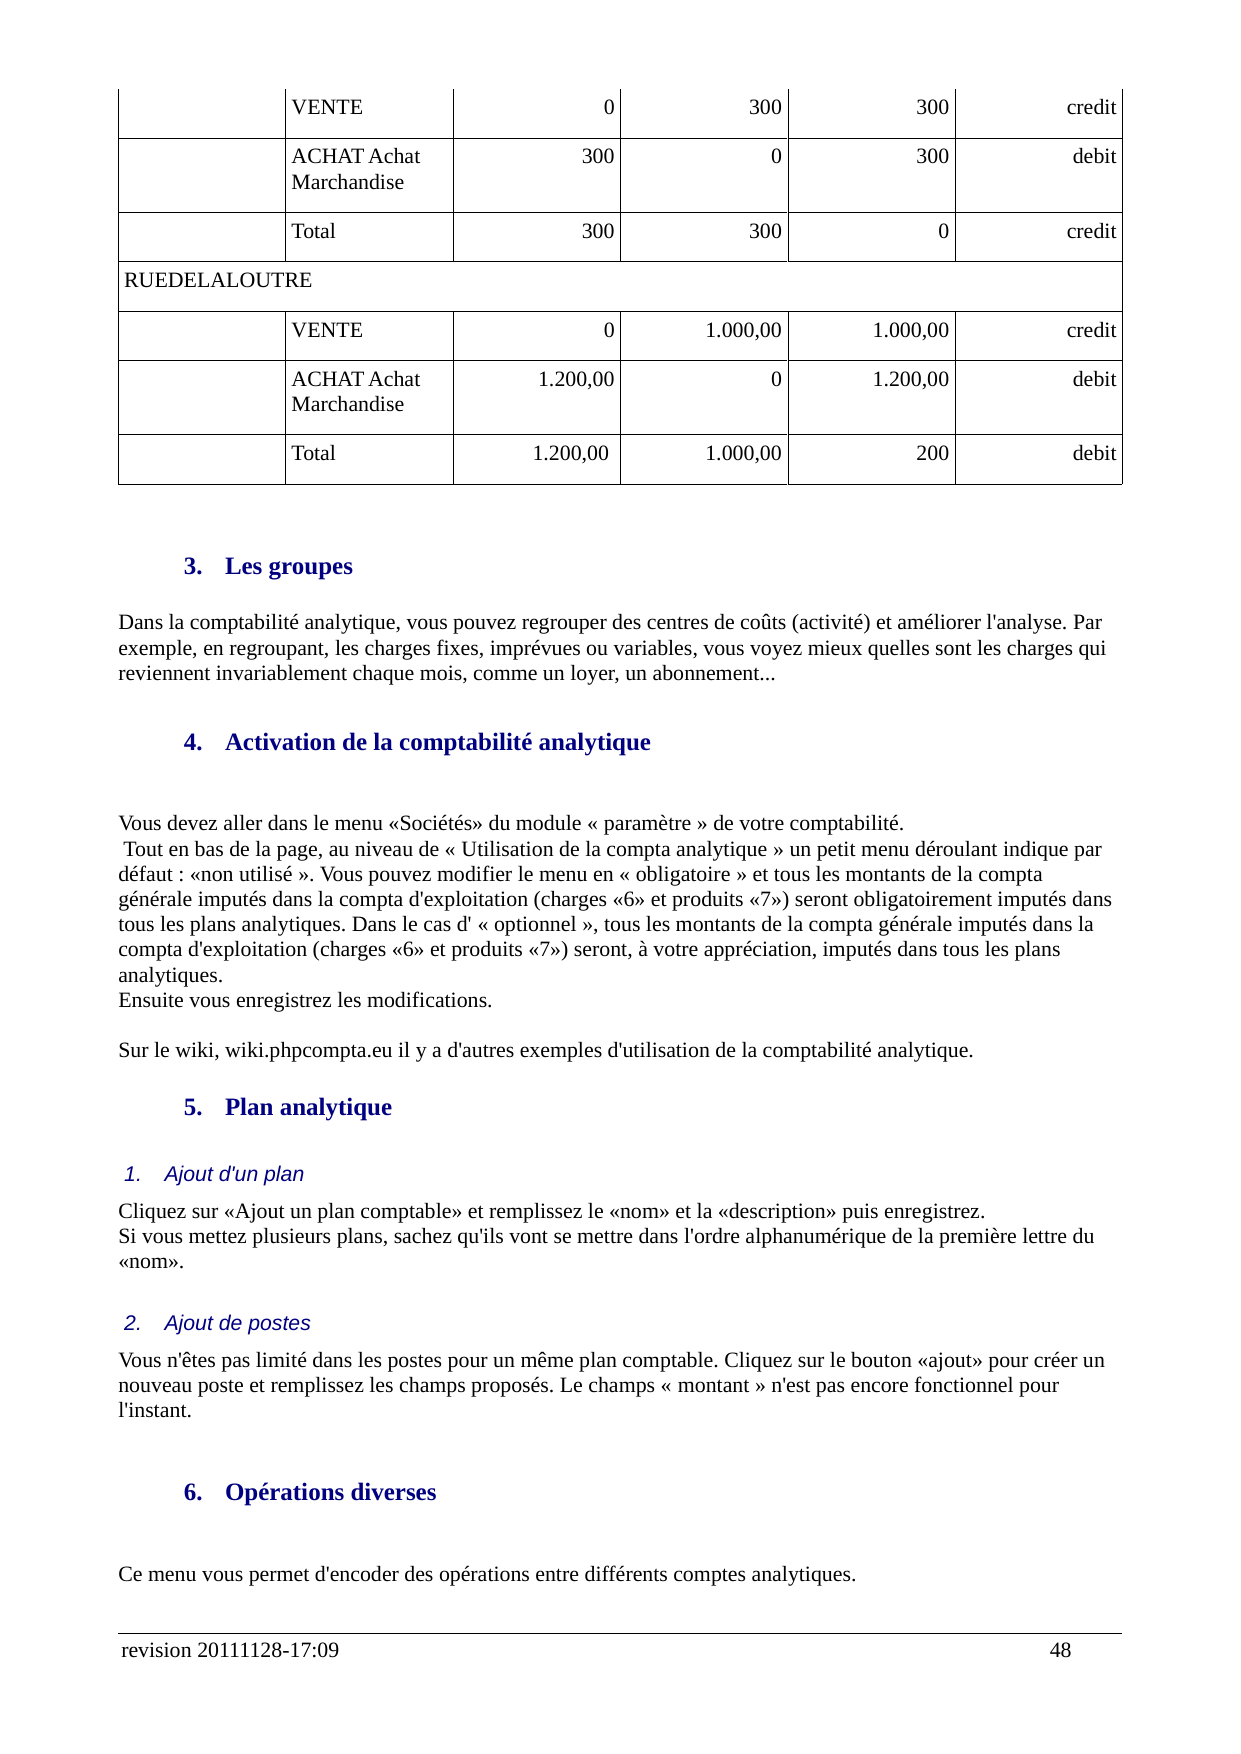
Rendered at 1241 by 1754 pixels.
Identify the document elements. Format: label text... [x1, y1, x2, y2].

table_cell [119, 312, 285, 360]
table_cell Total [286, 435, 453, 484]
table_cell RUEDELALOUTRE [119, 262, 1122, 311]
subtitle Les groupes [177, 551, 1122, 580]
table_cell 1.000,00 [621, 312, 787, 360]
table_cell [119, 435, 285, 484]
table_cell 0 [621, 361, 787, 434]
text Dans la comptabilité analytique, vous pouvez regrouper des centres de coûts (activité) et améliorer l'analyse. Par exemple, en regroupant, les charges fixes, imprévues ou variables, vous voyez mieux quelles sont les charges qui reviennent invariablement chaque mois, comme un loyer, un abonnement... [118, 609, 1122, 685]
table_cell [119, 361, 285, 434]
text Cliquez sur «Ajout un plan comptable» et remplissez le «nom» et la «description» puis enregistrez. [118, 1198, 1122, 1223]
table_cell VENTE [286, 312, 453, 360]
table_cell VENTE [286, 89, 453, 138]
table_cell 300 [621, 89, 787, 138]
text Vous n'êtes pas limité dans les postes pour un même plan comptable. Cliquez sur le bouton «ajout» pour créer un nouveau poste et remplissez les champs proposés. Le champs « montant » n'est pas encore fonctionnel pour l'instant. [118, 1347, 1122, 1423]
table_cell 300 [454, 139, 620, 212]
table_cell 300 [789, 89, 955, 138]
table_cell debit [956, 361, 1122, 434]
table_cell [119, 213, 285, 261]
table_cell Total [286, 213, 453, 261]
subtitle Opérations diverses [177, 1477, 1122, 1506]
subtitle Ajout de postes [118, 1311, 1122, 1335]
text Vous devez aller dans le menu «Sociétés» du module « paramètre » de votre comptabilité. [118, 810, 1122, 836]
table_cell 0 [789, 213, 955, 261]
table_cell 300 [454, 213, 620, 261]
text Ensuite vous enregistrez les modifications. [118, 987, 1122, 1012]
table_cell 1.200,00 [789, 361, 955, 434]
table_cell ACHAT Achat Marchandise [286, 139, 453, 212]
table_cell ACHAT Achat Marchandise [286, 361, 453, 434]
table_cell 0 [621, 139, 787, 212]
table_cell [119, 139, 285, 212]
subtitle Ajout d'un plan [118, 1162, 1122, 1186]
table_cell debit [956, 139, 1122, 212]
table_cell 1.200,00 [454, 361, 620, 434]
table_cell credit [956, 213, 1122, 261]
table_cell credit [956, 312, 1122, 360]
text Ce menu vous permet d'encoder des opérations entre différents comptes analytiques. [118, 1561, 1122, 1586]
subtitle Activation de la comptabilité analytique [177, 727, 1122, 756]
table_cell credit [956, 89, 1122, 138]
table_cell 1.000,00 [621, 435, 787, 484]
table_cell 1.000,00 [789, 312, 955, 360]
text Si vous mettez plusieurs plans, sachez qu'ils vont se mettre dans l'ordre alphanumérique de la première lettre du «nom». [118, 1223, 1122, 1274]
table_cell debit [956, 435, 1122, 484]
table_cell [119, 89, 285, 138]
table_cell 300 [621, 213, 787, 261]
table_cell 300 [789, 139, 955, 212]
table_cell 0 [454, 312, 620, 360]
table_cell 1.200,00 [454, 435, 620, 484]
text Sur le wiki, wiki.phpcompta.eu il y a d'autres exemples d'utilisation de la comptabilité analytique. [118, 1037, 1122, 1062]
table_cell 200 [789, 435, 955, 484]
subtitle Plan analytique [177, 1092, 1122, 1121]
table_cell 0 [454, 89, 620, 138]
text Tout en bas de la page, au niveau de « Utilisation de la compta analytique » un petit menu déroulant indique par défaut : «non utilisé ». Vous pouvez modifier le menu en « obligatoire » et tous les montants de la compta générale imputés dans la compta d'exploitation (charges «6» et produits «7») seront obligatoirement imputés dans tous les plans analytiques. Dans le cas d' « optionnel », tous les montants de la compta générale imputés dans la compta d'exploitation (charges «6» et produits «7») seront, à votre appréciation, imputés dans tous les plans analytiques. [118, 836, 1122, 987]
